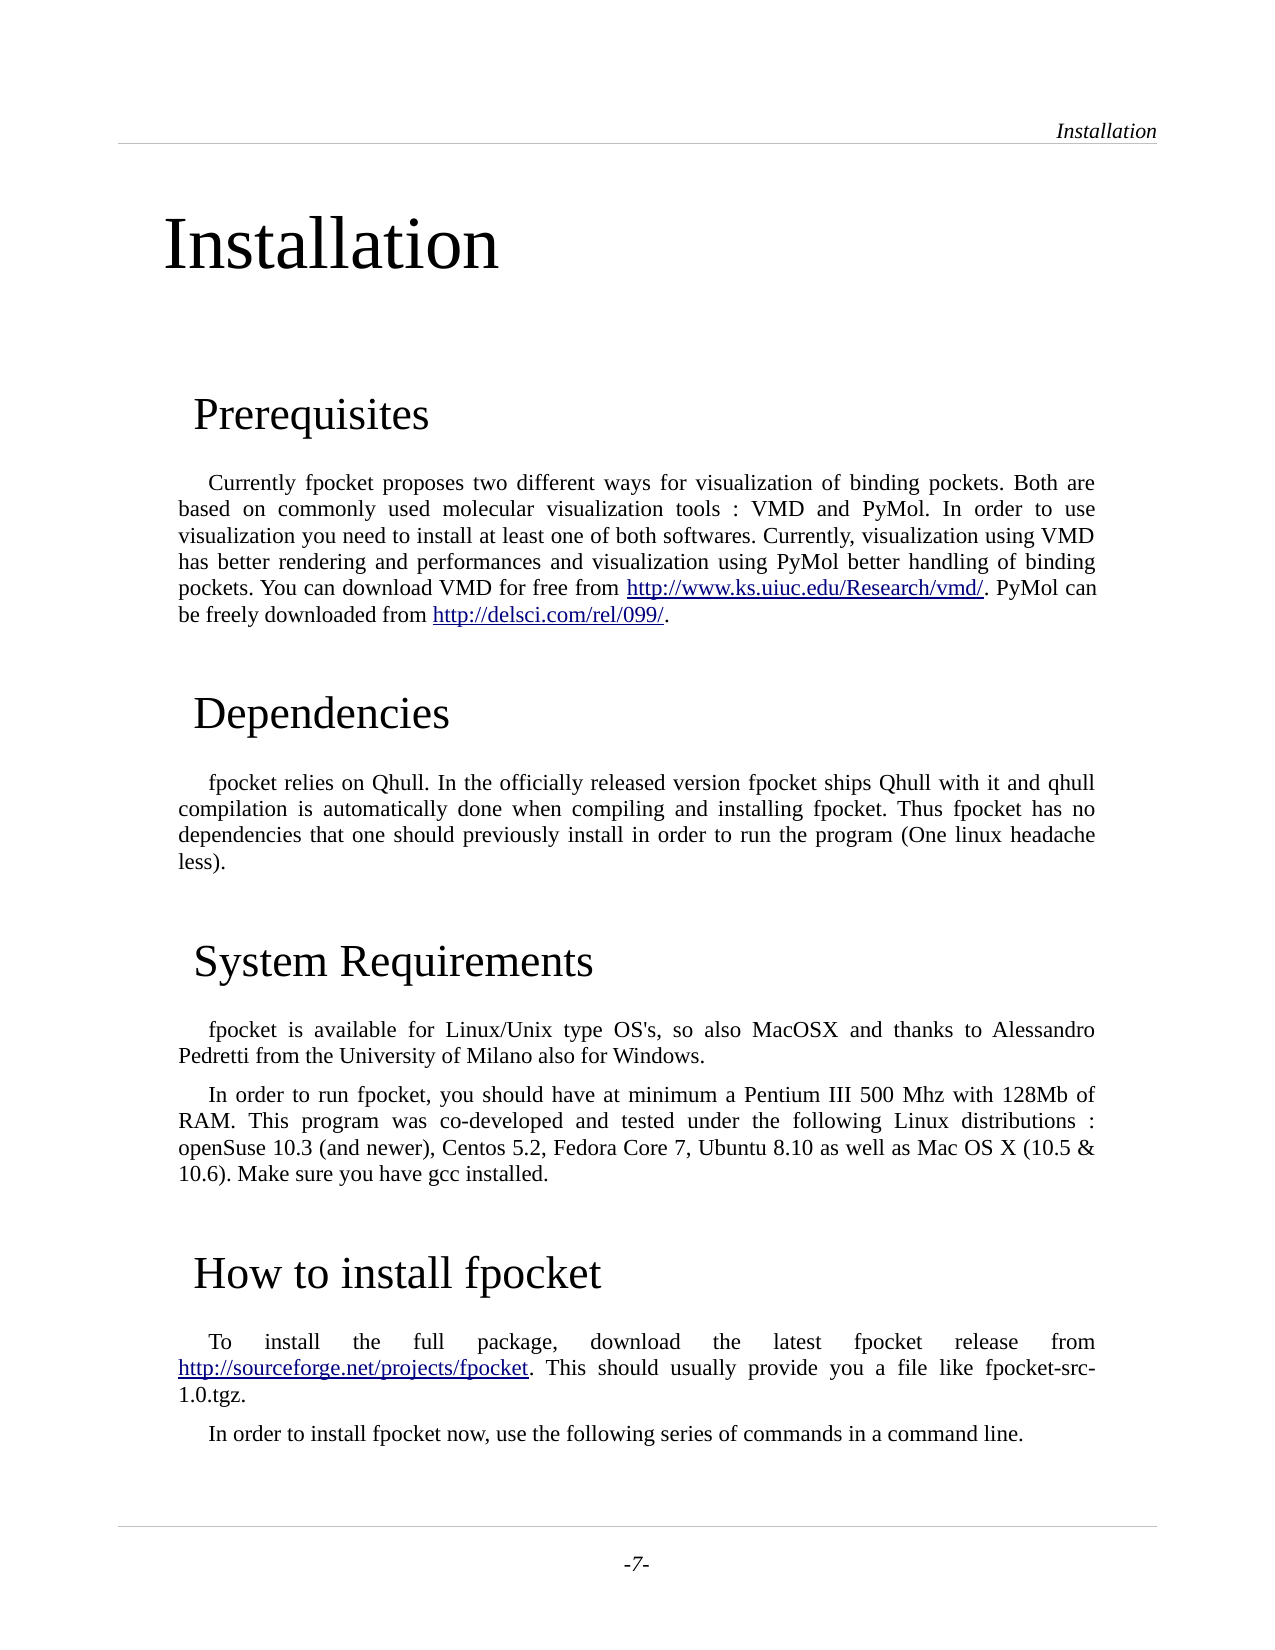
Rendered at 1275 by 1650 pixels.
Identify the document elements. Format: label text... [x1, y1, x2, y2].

text Currently fpocket proposes two different ways for visualization of binding pockets. Both are based on commonly used molecular visualization tools : VMD and PyMol. In order to use visualization you need to install at least one of both softwares. Currently, visualization using VMD has better rendering and performances and visualization using PyMol better handling of binding pockets. You can download VMD for free from http://www.ks.uiuc.edu/Research/vmd/. PyMol can be freely downloaded from http://delsci.com/rel/099/. [178, 469, 1097, 627]
subtitle How to install fpocket [193, 1245, 1157, 1298]
subtitle System Requirements [193, 933, 1157, 986]
text fpocket relies on Qhull. In the officially released version fpocket ships Qhull with it and qhull compilation is automatically done when compiling and installing fpocket. Thus fpocket has no dependencies that one should previously install in order to run the program (One linux headache less). [178, 769, 1097, 874]
subtitle Dependencies [193, 686, 1157, 739]
text In order to run fpocket, you should have at minimum a Pentium III 500 Mhz with 128Mb of RAM. This program was co-developed and tested under the following Linux distributions : openSuse 10.3 (and newer), Centos 5.2, Fedora Core 7, Ubuntu 8.10 as well as Mac OS X (10.5 & 10.6). Make sure you have gcc installed. [178, 1081, 1097, 1186]
subtitle Prerequisites [193, 386, 1157, 439]
subtitle Installation [163, 198, 1157, 284]
text fpocket is available for Linux/Unix type OS's, so also MacOSX and thanks to Alessandro Pedretti from the University of Milano also for Windows. [178, 1016, 1097, 1068]
text In order to install fpocket now, use the following series of commands in a command line. [178, 1420, 1097, 1446]
text To install the full package, download the latest fpocket release from http://sourceforge.net/projects/fpocket. This should usually provide you a file like fpocket-src-1.0.tgz. [178, 1328, 1097, 1407]
